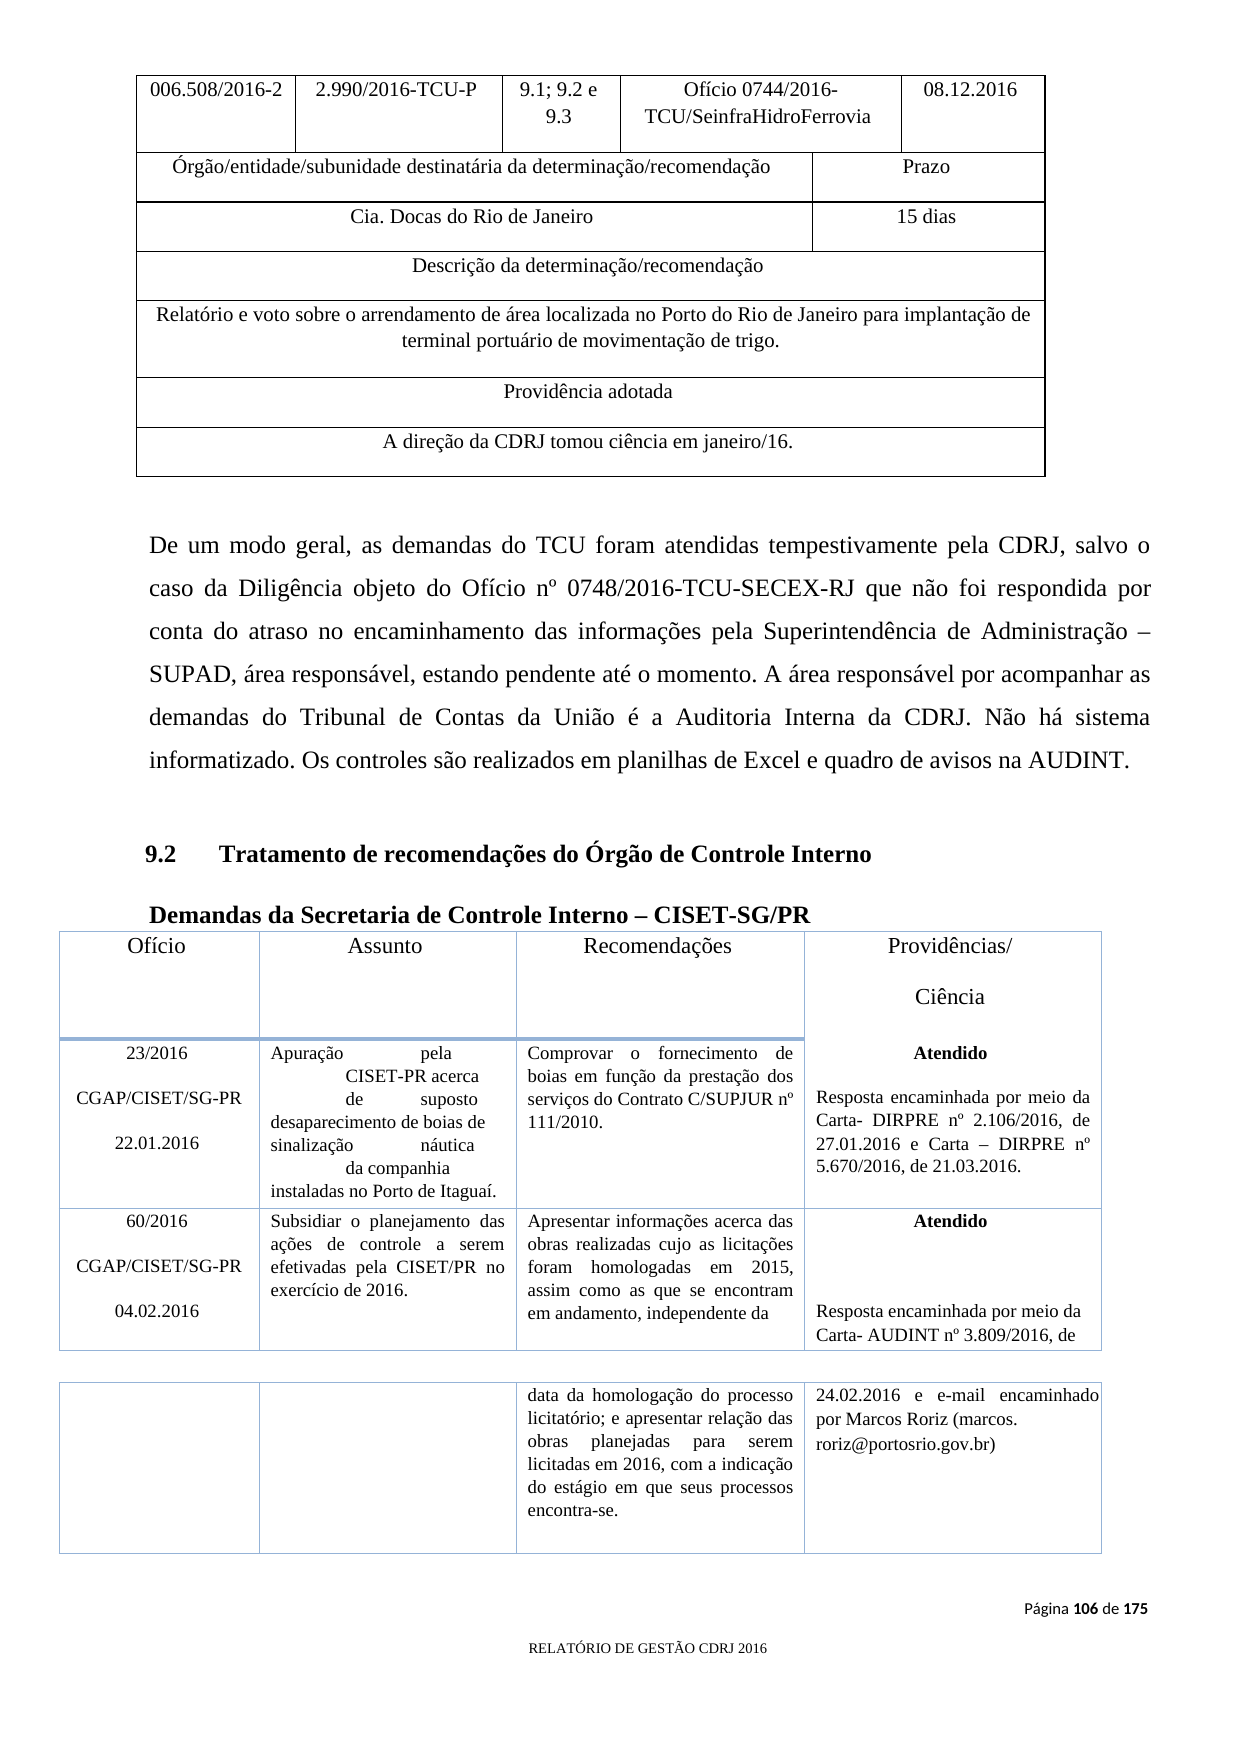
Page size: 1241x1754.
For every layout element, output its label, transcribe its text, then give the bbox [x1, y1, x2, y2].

table_cell Providência adotada [137, 378, 1044, 427]
table_cell Apuração pela CISET-PR acerca de suposto desaparecimento de boias de sinalização náutica da companhia instaladas no Porto de Itaguaí. [260, 1041, 516, 1208]
table_cell 60/2016 CGAP/CISET/SG-PR 04.02.2016 [60, 1209, 259, 1350]
text 9.2 Tratamento de recomendações do Órgão de Controle Interno [30, 839, 1217, 868]
table_cell Atendido Resposta encaminhada por meio da Carta- AUDINT nº 3.809/2016, de [805, 1209, 1101, 1350]
table_header 24.02.2016 e e-mail encaminhado por Marcos Roriz (marcos. roriz@portosrio.gov.br) [805, 1383, 1101, 1552]
table_cell 9.1; 9.2 e 9.3 [503, 76, 620, 152]
table_header Recomendações [517, 932, 804, 1036]
table_cell 08.12.2016 [902, 76, 1044, 152]
table_header [260, 1383, 516, 1552]
text Demandas da Secretaria de Controle Interno – CISET-SG/PR [149, 900, 1217, 929]
table_cell 2.990/2016-TCU-P [296, 76, 502, 152]
table_header Providências/ Ciência [805, 932, 1101, 1036]
table_cell Órgão/entidade/subunidade destinatária da determinação/recomendação [137, 153, 812, 201]
table_cell Ofício 0744/2016- TCU/SeinfraHidroFerrovia [621, 76, 901, 152]
table_header Ofício [60, 932, 259, 1036]
table_cell 006.508/2016-2 [137, 76, 295, 152]
table_header [60, 1383, 259, 1552]
table_cell Relatório e voto sobre o arrendamento de área localizada no Porto do Rio de Janeiro para implantação de terminal portuário de movimentação de trigo. [137, 301, 1044, 377]
table_cell A direção da CDRJ tomou ciência em janeiro/16. [137, 428, 1044, 476]
table_cell Cia. Docas do Rio de Janeiro [137, 203, 812, 251]
table_header Assunto [260, 932, 516, 1036]
table_cell Descrição da determinação/recomendação [137, 252, 1044, 300]
text De um modo geral, as demandas do TCU foram atendidas tempestivamente pela CDRJ, salvo o caso da Diligência objeto do Ofício nº 0748/2016-TCU-SECEX-RJ que não foi respondida por conta do atraso no encaminhamento das informações pela Superintendência de Administração – SUPAD, área responsável, estando pendente até o momento. A área responsável por acompanhar as demandas do Tribunal de Contas da União é a Auditoria Interna da CDRJ. Não há sistema informatizado. Os controles são realizados em planilhas de Excel e quadro de avisos na AUDINT. [149, 531, 1152, 773]
table_cell 15 dias [813, 203, 1044, 251]
table_cell Subsidiar o planejamento das ações de controle a serem efetivadas pela CISET/PR no exercício de 2016. [260, 1209, 516, 1350]
table_cell Prazo [813, 153, 1044, 201]
table_cell Comprovar o fornecimento de boias em função da prestação dos serviços do Contrato C/SUPJUR nº 111/2010. [517, 1041, 804, 1208]
table_cell 23/2016 CGAP/CISET/SG-PR 22.01.2016 [60, 1041, 259, 1208]
table_header data da homologação do processo licitatório; e apresentar relação das obras planejadas para serem licitadas em 2016, com a indicação do estágio em que seus processos encontra-se. [517, 1383, 804, 1552]
table_cell Atendido Resposta encaminhada por meio da Carta- DIRPRE nº 2.106/2016, de 27.01.2016 e Carta – DIRPRE nº 5.670/2016, de 21.03.2016. [805, 1038, 1101, 1208]
table_cell Apresentar informações acerca das obras realizadas cujo as licitações foram homologadas em 2015, assim como as que se encontram em andamento, independente da [517, 1209, 804, 1350]
